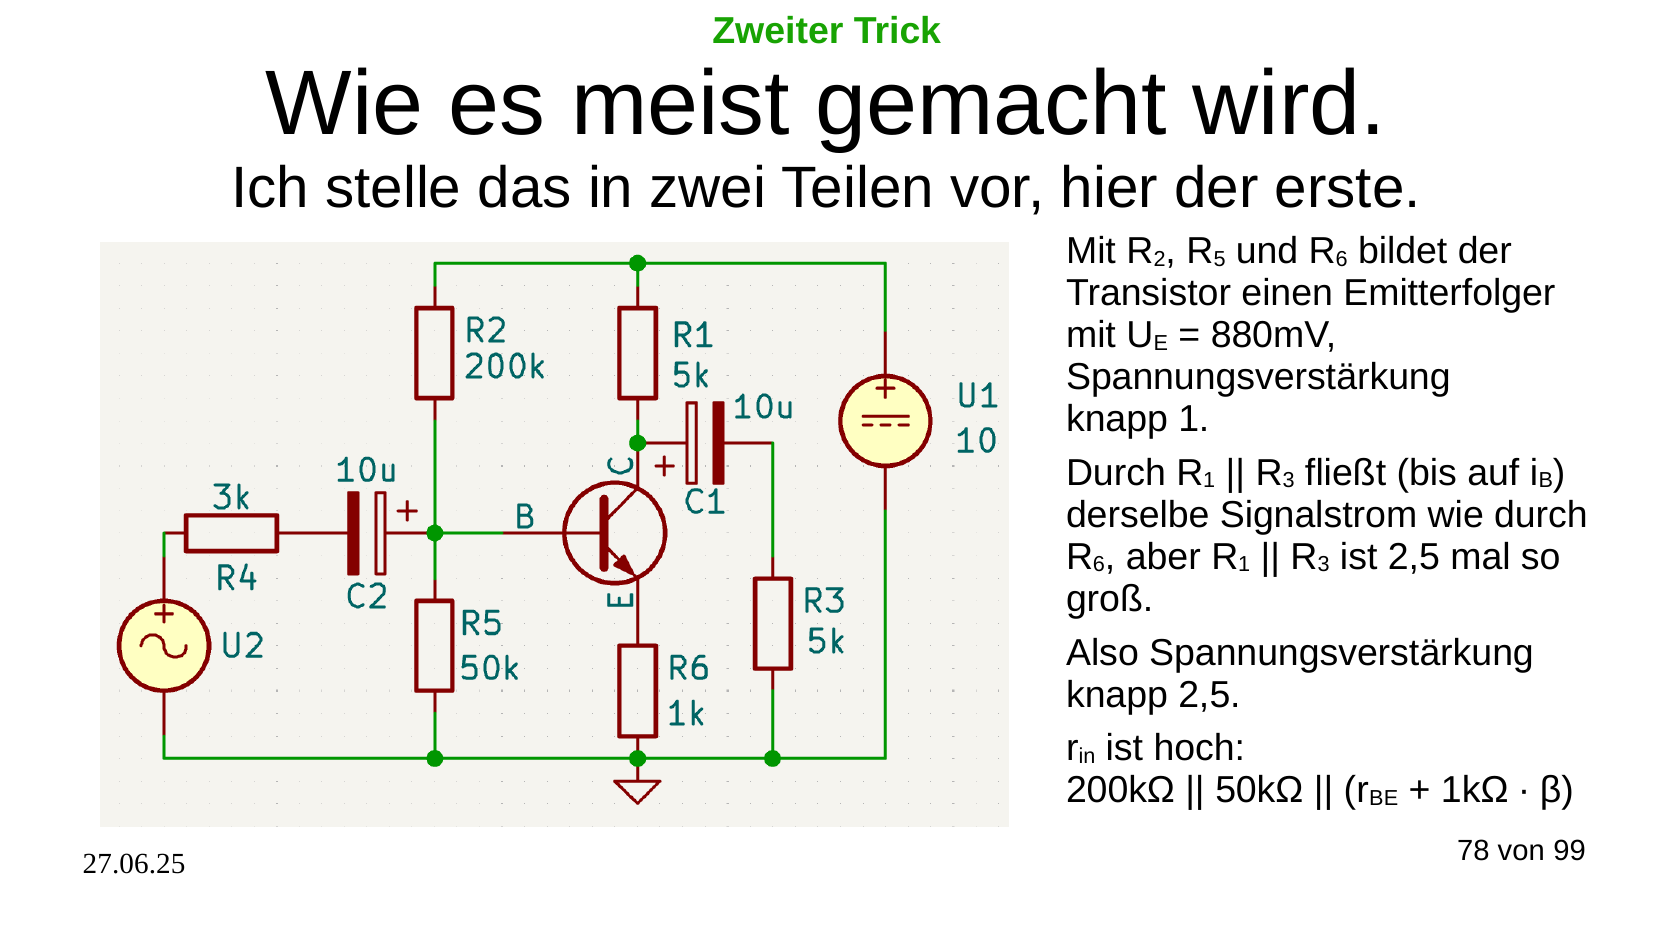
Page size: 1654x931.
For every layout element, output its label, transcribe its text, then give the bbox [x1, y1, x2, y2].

picture [100, 242, 1009, 827]
title Zweiter Trick Wie es meist gemacht wird. Ich stelle das in zwei Teilen vor, hier der erste. [82, 9, 1571, 220]
text_box Mit R2, R5 und R6 bildet der Transistor einen Emitterfolger mit UE = 880mV, Spannungsverstärkung knapp 1. Durch R1 || R3 fließt (bis auf iB) derselbe Signalstrom wie durch R6, aber R1 || R3 ist 2,5 mal so groß. Also Spannungsverstärkung knapp 2,5. rin ist hoch: 200kΩ || 50kΩ || (rBE + 1kΩ ∙ β) [1051, 222, 1630, 819]
